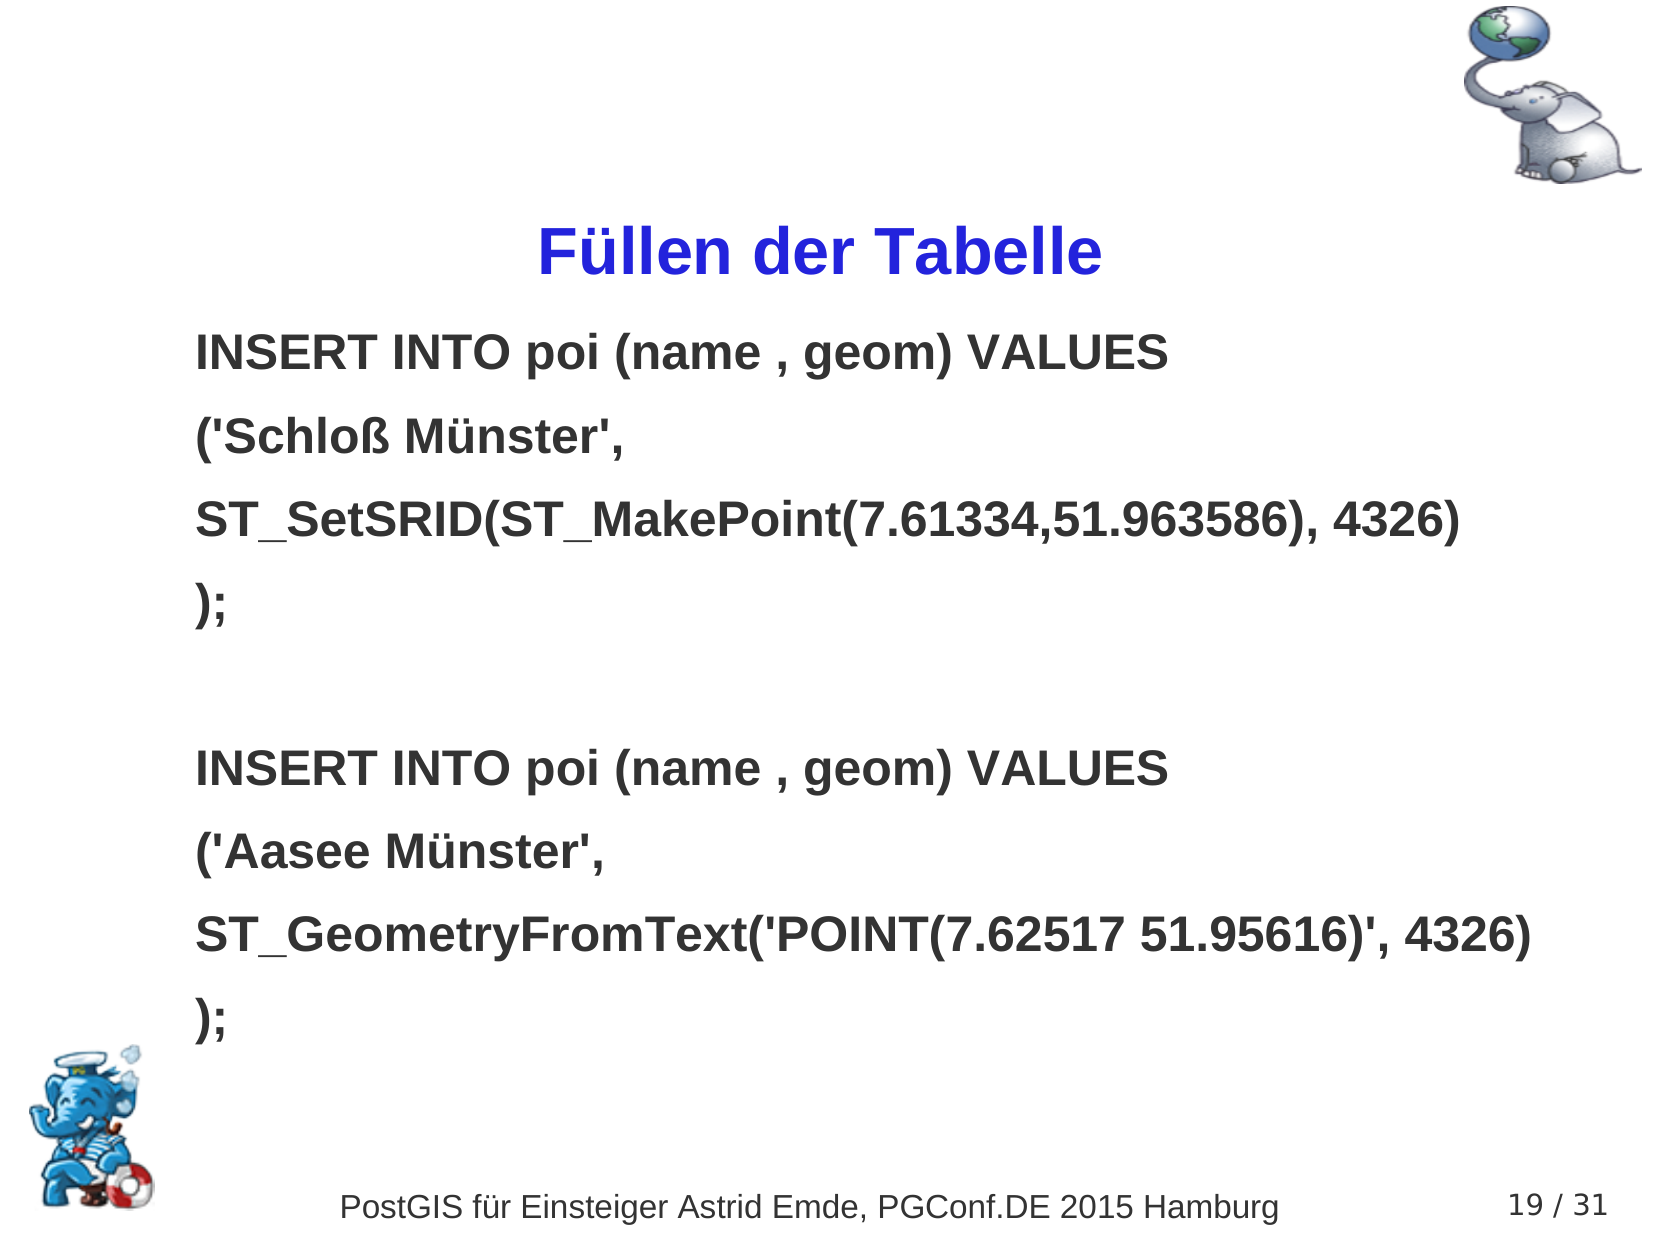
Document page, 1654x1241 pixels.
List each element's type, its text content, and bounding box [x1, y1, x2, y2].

picture [1464, 6, 1642, 184]
title Füllen der Tabelle [76, 177, 1565, 325]
list INSERT INTO poi (name , geom) VALUES ('Schloß Münster', ST_SetSRID(ST_MakePoint(7.61334,51.963586), 4326) ); INSERT INTO poi (name , geom) VALUES ('Aasee Münster', ST_GeometryFromText('POINT(7.62517 51.95616)', 4326) ); [194, 324, 1536, 1144]
picture [29, 1044, 155, 1211]
